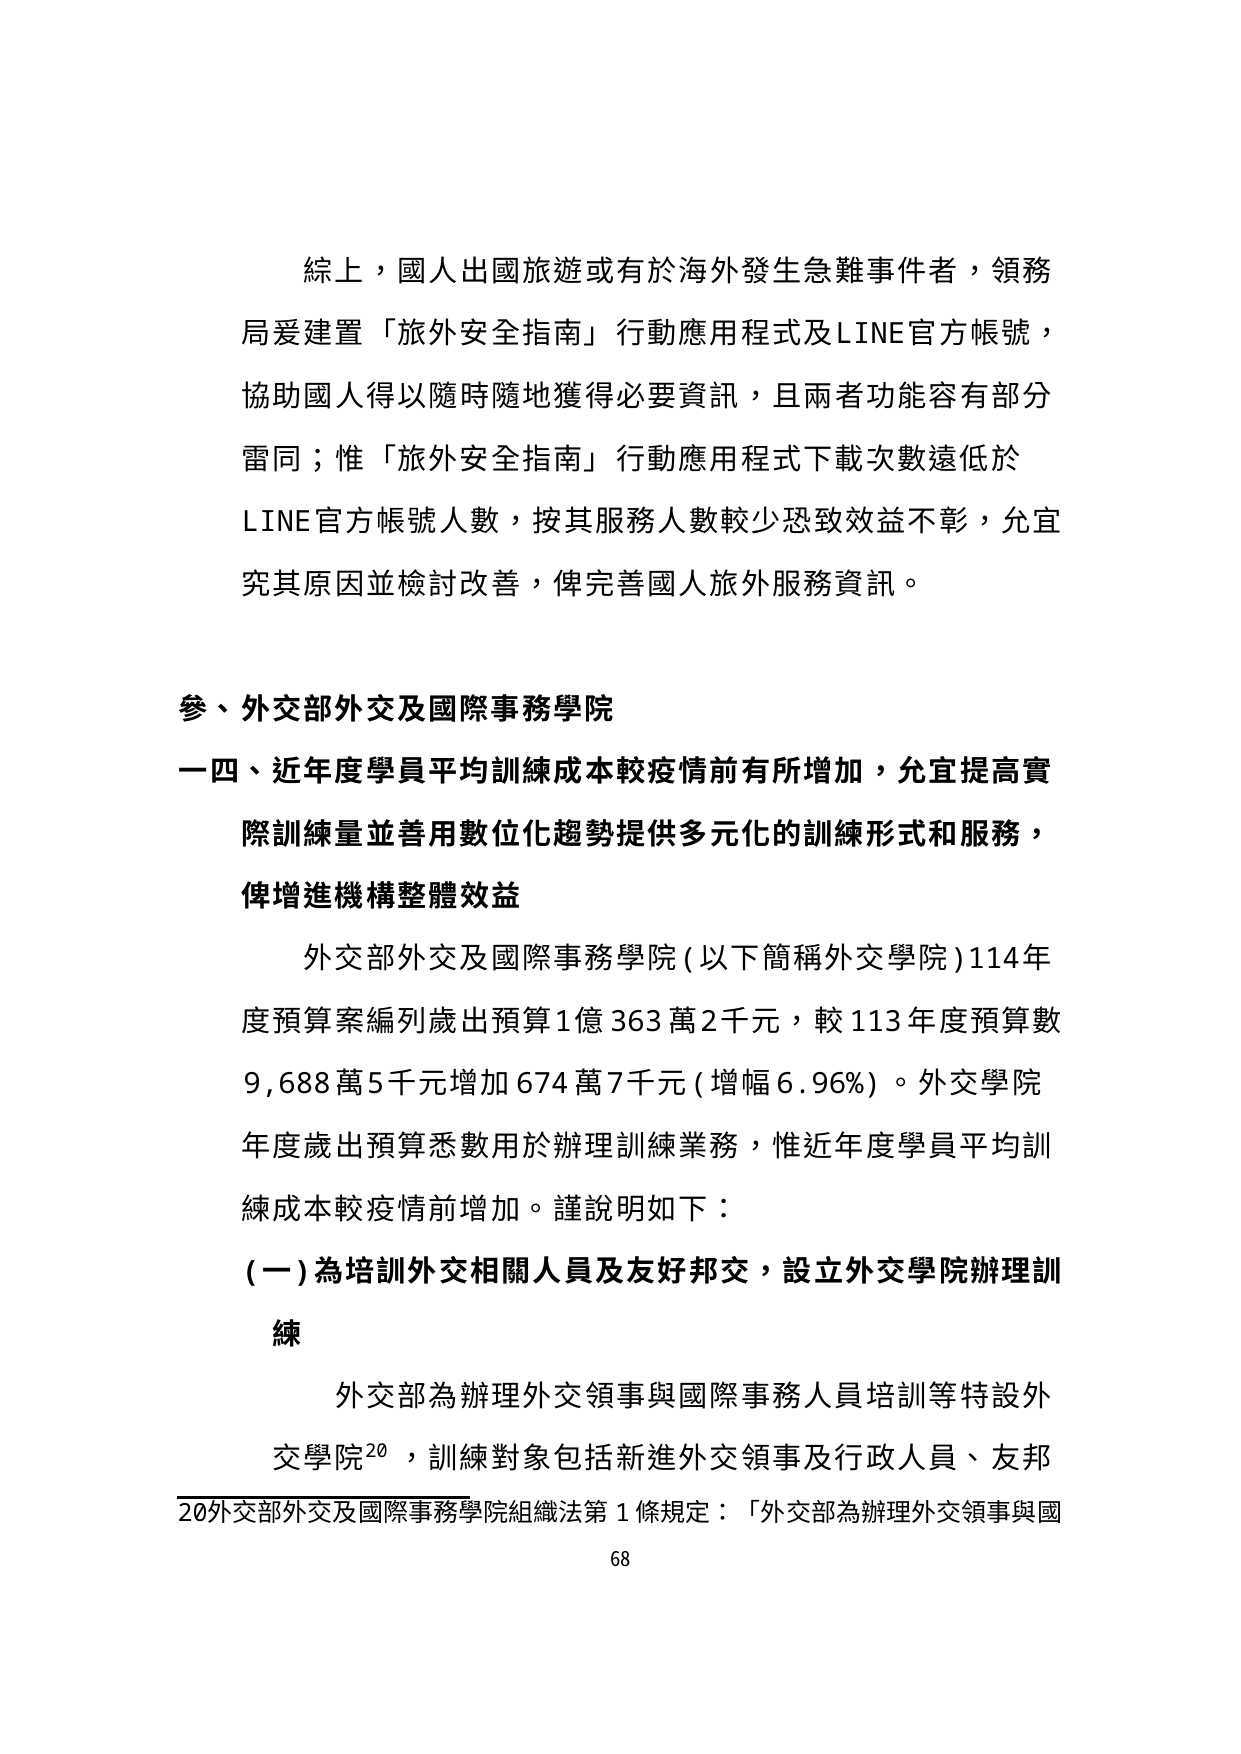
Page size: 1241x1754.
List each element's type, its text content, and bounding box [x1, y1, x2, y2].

text 參、外交部外交及國際事務學院 [177, 665, 1063, 727]
text 外交部為辦理外交領事與國際事務人員培訓等特設外交學院，訓練對象包括新進外交領事及行政人員、友邦 [266, 1352, 1063, 1477]
text (一)為培訓外交相關人員及友好邦交，設立外交學院辦理訓練 [236, 1227, 1063, 1352]
text 綜上，國人出國旅遊或有於海外發生急難事件者，領務局爰建置「旅外安全指南」行動應用程式及LINE官方帳號，協助國人得以隨時隨地獲得必要資訊，且兩者功能容有部分雷同；惟「旅外安全指南」行動應用程式下載次數遠低於LINE官方帳號人數，按其服務人數較少恐致效益不彰，允宜究其原因並檢討改善，俾完善國人旅外服務資訊。 [236, 227, 1063, 602]
text 外交部外交及國際事務學院組織法第1條規定：「外交部為辦理外交領事與國 [177, 1498, 1063, 1527]
text 外交部外交及國際事務學院(以下簡稱外交學院)114年度預算案編列歲出預算1億363萬2千元，較113年度預算數9,688萬5千元增加674萬7千元(增幅6.96%)。外交學院年度歲出預算悉數用於辦理訓練業務，惟近年度學員平均訓練成本較疫情前增加。謹說明如下： [236, 915, 1063, 1227]
text 一四、近年度學員平均訓練成本較疫情前有所增加，允宜提高實際訓練量並善用數位化趨勢提供多元化的訓練形式和服務，俾增進機構整體效益 [177, 727, 1063, 915]
